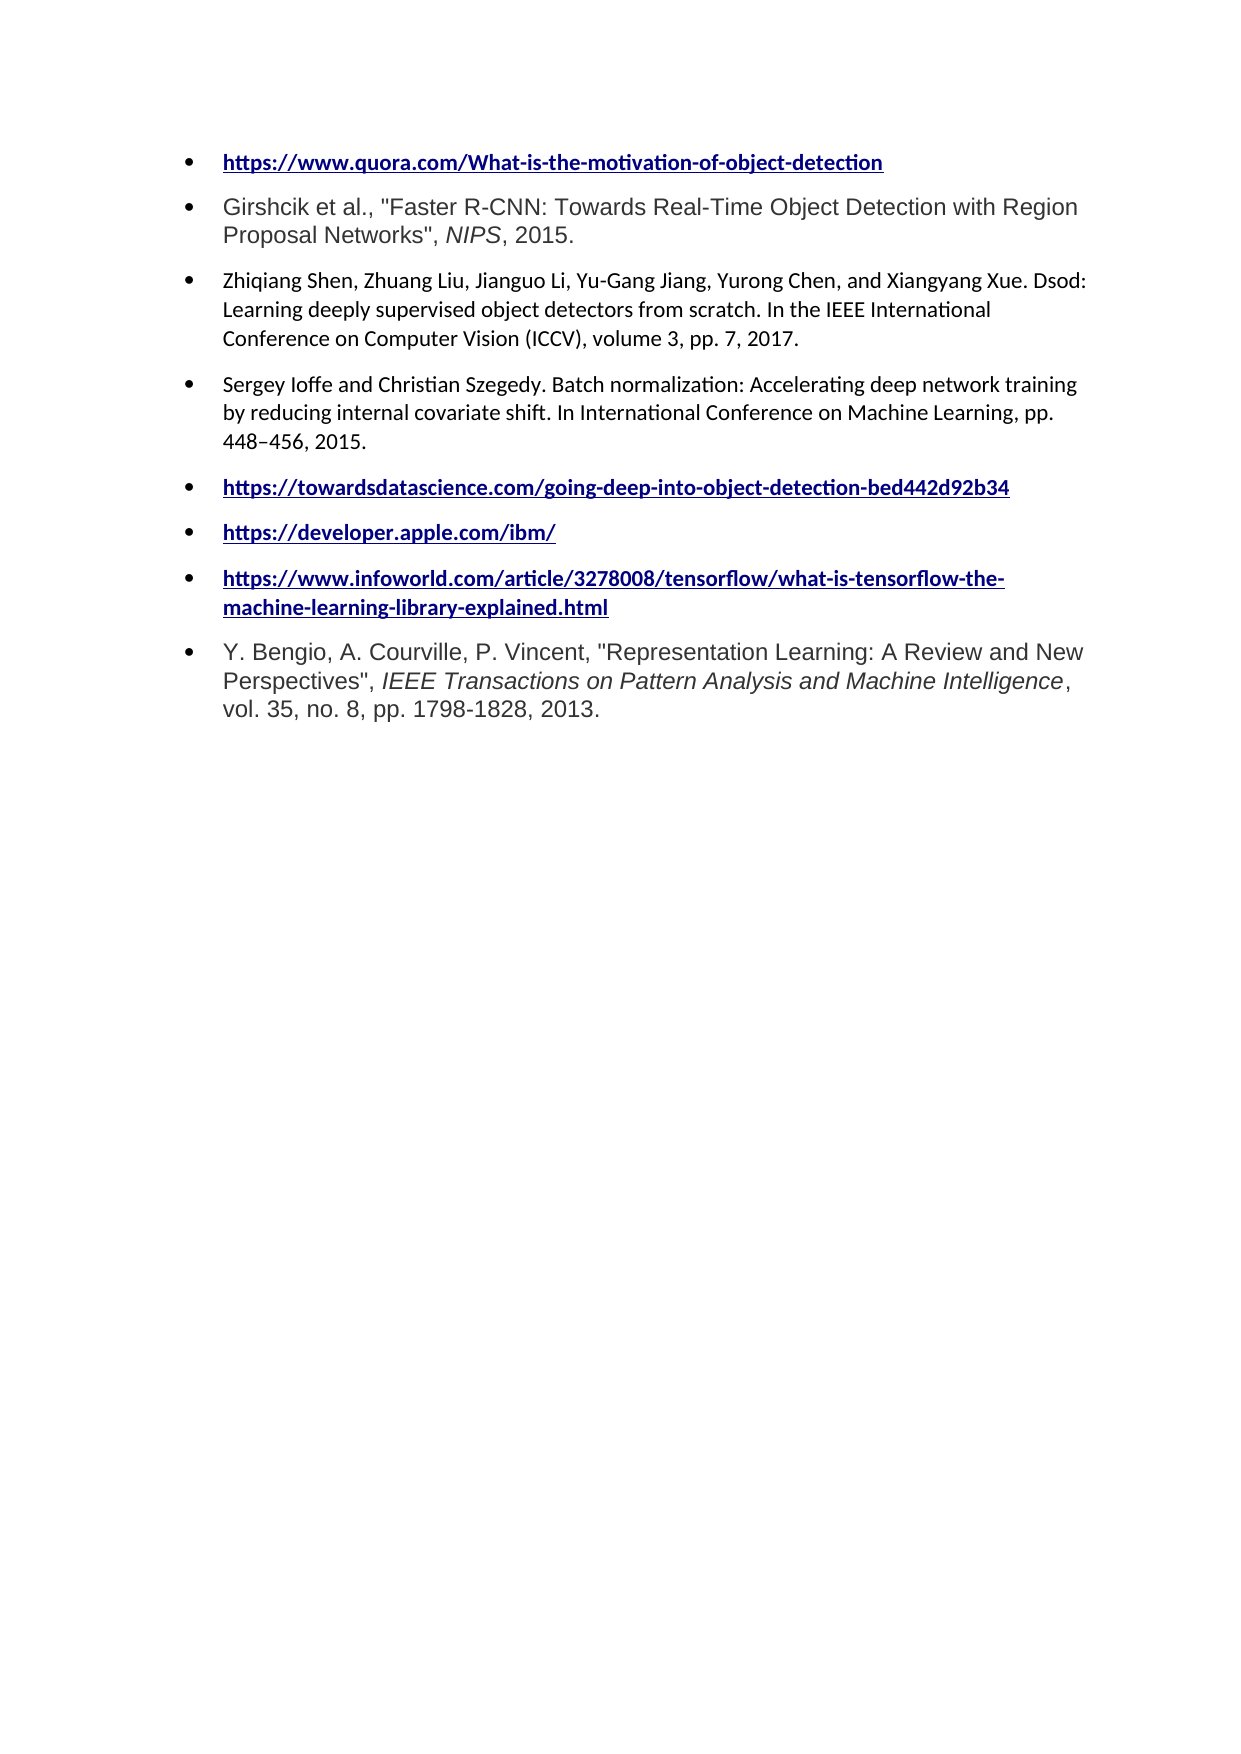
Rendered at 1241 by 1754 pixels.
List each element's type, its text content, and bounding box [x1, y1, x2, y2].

list https://www.infoworld.com/article/3278008/tensorflow/what-is-tensorflow-the-machine-learning-library-explained.html [185, 564, 1093, 621]
list Sergey Ioffe and Christian Szegedy. Batch normalization: Accelerating deep network training by reducing internal covariate shift. In International Conference on Machine Learning, pp. 448–456, 2015. [185, 370, 1093, 455]
list https://towardsdatascience.com/going-deep-into-object-detection-bed442d92b34 [185, 473, 1093, 501]
list Y. Bengio, A. Courville, P. Vincent, "Representation Learning: A Review and New Perspectives", IEEE Transactions on Pattern Analysis and Machine Intelligence, vol. 35, no. 8, pp. 1798-1828, 2013. [185, 638, 1093, 723]
list Zhiqiang Shen, Zhuang Liu, Jianguo Li, Yu-Gang Jiang, Yurong Chen, and Xiangyang Xue. Dsod: Learning deeply supervised object detectors from scratch. In the IEEE International Conference on Computer Vision (ICCV), volume 3, pp. 7, 2017. [185, 266, 1093, 352]
list https://www.quora.com/What-is-the-motivation-of-object-detection [185, 148, 1093, 176]
list Girshcik et al., "Faster R-CNN: Towards Real-Time Object Detection with Region Proposal Networks", NIPS, 2015. [185, 193, 1093, 249]
list https://developer.apple.com/ibm/ [185, 518, 1093, 546]
